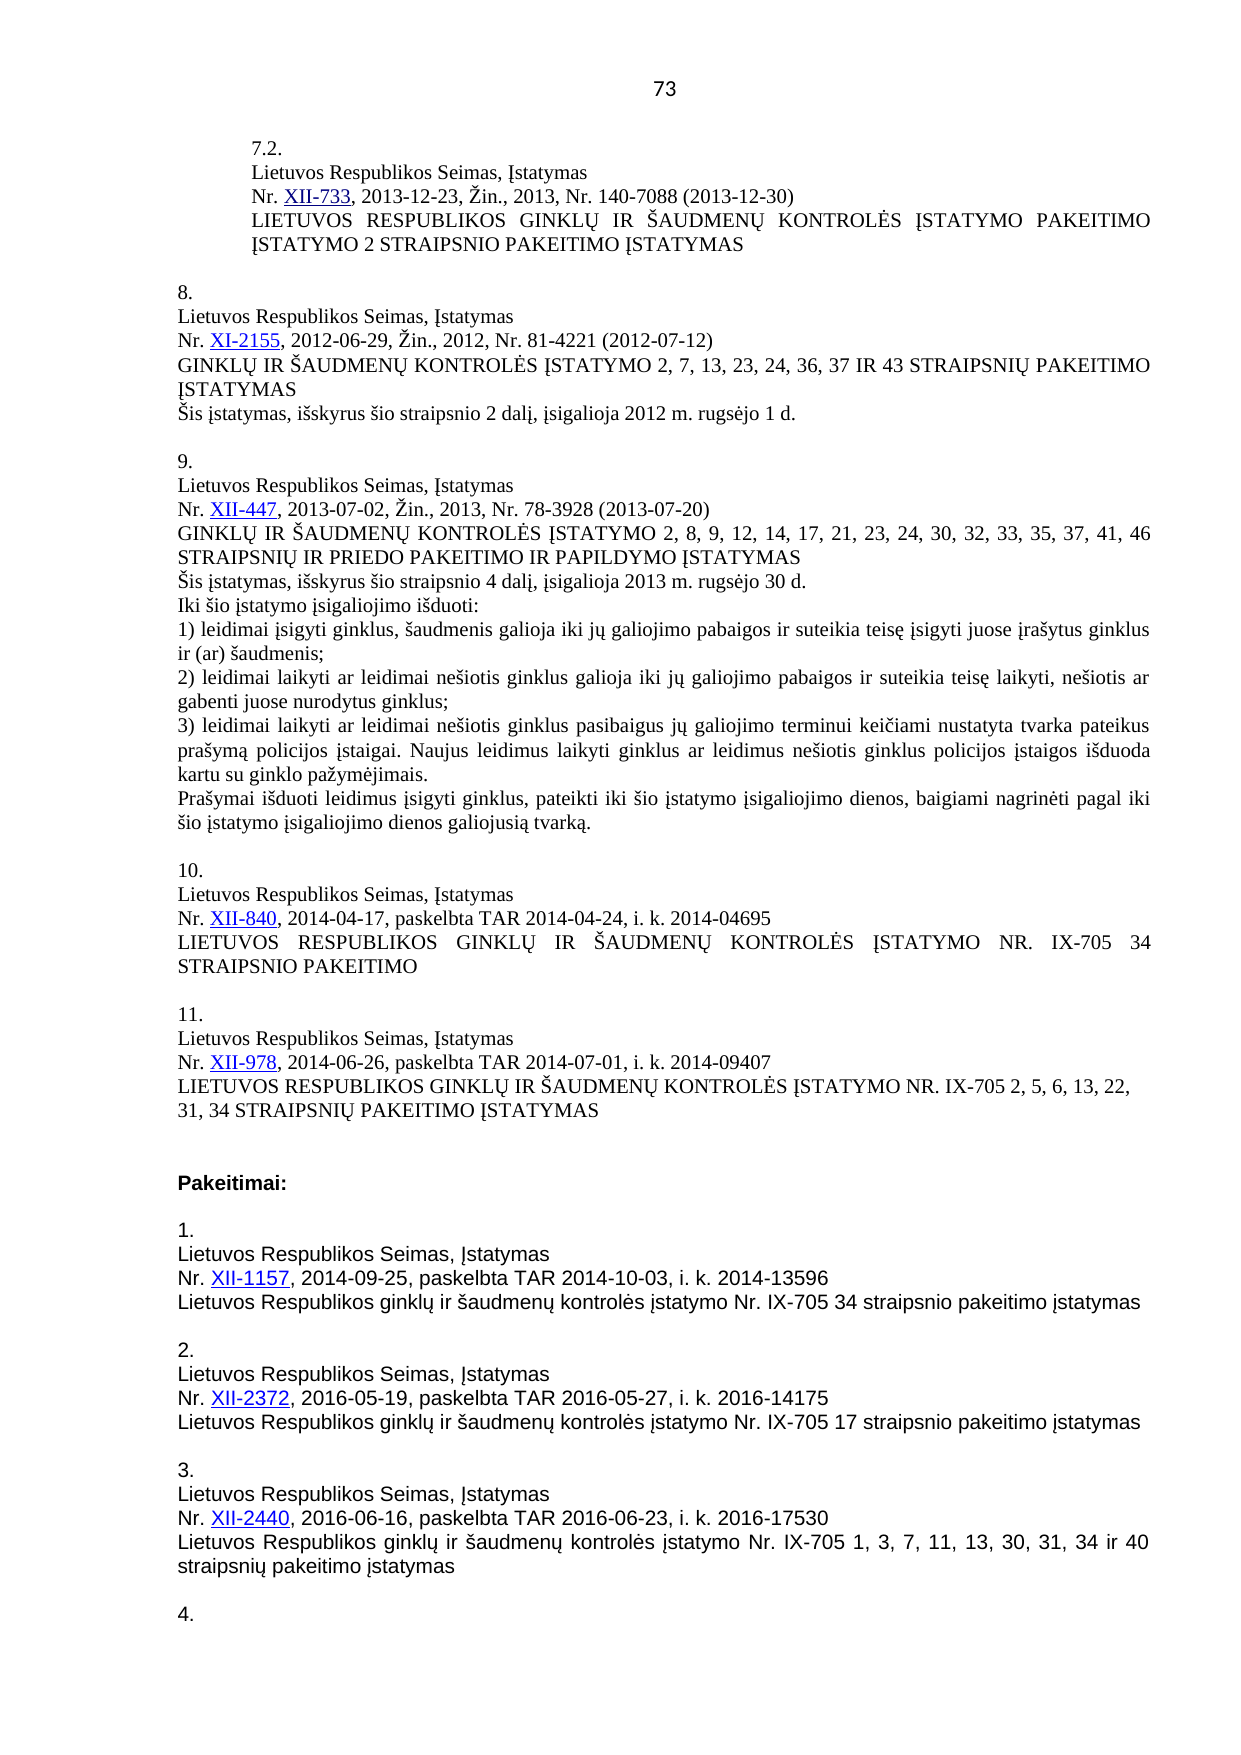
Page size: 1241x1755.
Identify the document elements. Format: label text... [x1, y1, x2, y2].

text 10. [177, 858, 1152, 882]
text Nr. XII-733, 2013-12-23, Žin., 2013, Nr. 140-7088 (2013-12-30) [177, 184, 1152, 208]
text Šis įstatymas, išskyrus šio straipsnio 4 dalį, įsigalioja 2013 m. rugsėjo 30 d. [177, 569, 1152, 593]
text GINKLŲ IR ŠAUDMENŲ KONTROLĖS ĮSTATYMO 2, 8, 9, 12, 14, 17, 21, 23, 24, 30, 32, 33, 35, 37, 41, 46 STRAIPSNIŲ IR PRIEDO PAKEITIMO IR PAPILDYMO ĮSTATYMAS [177, 521, 1152, 569]
text Lietuvos Respublikos Seimas, Įstatymas [177, 1026, 1152, 1050]
text Pakeitimai: [177, 1170, 1152, 1194]
text Lietuvos Respublikos Seimas, Įstatymas [177, 160, 1152, 184]
text GINKLŲ IR ŠAUDMENŲ KONTROLĖS ĮSTATYMO 2, 7, 13, 23, 24, 36, 37 IR 43 STRAIPSNIŲ PAKEITIMO ĮSTATYMAS [177, 352, 1152, 401]
text 3. [177, 1458, 1152, 1482]
text Nr. XII-447, 2013-07-02, Žin., 2013, Nr. 78-3928 (2013-07-20) [177, 497, 1152, 521]
text Iki šio įstatymo įsigaliojimo išduoti: [177, 593, 1152, 617]
text Lietuvos Respublikos ginklų ir šaudmenų kontrolės įstatymo Nr. IX-705 34 straipsnio pakeitimo įstatymas [177, 1290, 1152, 1314]
text Lietuvos Respublikos Seimas, Įstatymas [177, 304, 1152, 328]
text Nr. XII-978, 2014-06-26, paskelbta TAR 2014-07-01, i. k. 2014-09407 [177, 1050, 1152, 1074]
text 3) leidimai laikyti ar leidimai nešiotis ginklus pasibaigus jų galiojimo terminui keičiami nustatyta tvarka pateikus prašymą policijos įstaigai. Naujus leidimus laikyti ginklus ar leidimus nešiotis ginklus policijos įstaigos išduoda kartu su ginklo pažymėjimais. [177, 713, 1152, 786]
text Nr. XII-1157, 2014-09-25, paskelbta TAR 2014-10-03, i. k. 2014-13596 [177, 1266, 1152, 1290]
text LIETUVOS RESPUBLIKOS GINKLŲ IR ŠAUDMENŲ KONTROLĖS ĮSTATYMO PAKEITIMO ĮSTATYMO 2 STRAIPSNIO PAKEITIMO ĮSTATYMAS [251, 208, 1152, 256]
text 2. [177, 1338, 1152, 1362]
text LIETUVOS RESPUBLIKOS GINKLŲ IR ŠAUDMENŲ KONTROLĖS ĮSTATYMO NR. IX-705 34 STRAIPSNIO PAKEITIMO [177, 930, 1152, 978]
text Nr. XII-2440, 2016-06-16, paskelbta TAR 2016-06-23, i. k. 2016-17530 [177, 1506, 1152, 1530]
text Šis įstatymas, išskyrus šio straipsnio 2 dalį, įsigalioja 2012 m. rugsėjo 1 d. [177, 401, 1152, 425]
text 11. [177, 1002, 1152, 1026]
text Lietuvos Respublikos Seimas, Įstatymas [177, 882, 1152, 906]
text Lietuvos Respublikos Seimas, Įstatymas [177, 1242, 1152, 1266]
text 2) leidimai laikyti ar leidimai nešiotis ginklus galioja iki jų galiojimo pabaigos ir suteikia teisę laikyti, nešiotis ar gabenti juose nurodytus ginklus; [177, 665, 1152, 713]
text Nr. XII-840, 2014-04-17, paskelbta TAR 2014-04-24, i. k. 2014-04695 [177, 906, 1152, 930]
text 1) leidimai įsigyti ginklus, šaudmenis galioja iki jų galiojimo pabaigos ir suteikia teisę įsigyti juose įrašytus ginklus ir (ar) šaudmenis; [177, 617, 1152, 665]
text Lietuvos Respublikos ginklų ir šaudmenų kontrolės įstatymo Nr. IX-705 1, 3, 7, 11, 13, 30, 31, 34 ir 40 straipsnių pakeitimo įstatymas [177, 1530, 1152, 1578]
text LIETUVOS RESPUBLIKOS GINKLŲ IR ŠAUDMENŲ KONTROLĖS ĮSTATYMO NR. IX-705 2, 5, 6, 13, 22, 31, 34 STRAIPSNIŲ PAKEITIMO ĮSTATYMAS [177, 1074, 1152, 1122]
text Lietuvos Respublikos Seimas, Įstatymas [177, 1362, 1152, 1386]
text 9. [177, 449, 1152, 473]
text 8. [177, 280, 1152, 304]
text Nr. XI-2155, 2012-06-29, Žin., 2012, Nr. 81-4221 (2012-07-12) [177, 328, 1152, 352]
text Lietuvos Respublikos Seimas, Įstatymas [177, 1482, 1152, 1506]
text Lietuvos Respublikos ginklų ir šaudmenų kontrolės įstatymo Nr. IX-705 17 straipsnio pakeitimo įstatymas [177, 1410, 1152, 1434]
text 1. [177, 1218, 1152, 1242]
text Lietuvos Respublikos Seimas, Įstatymas [177, 473, 1152, 497]
text Nr. XII-2372, 2016-05-19, paskelbta TAR 2016-05-27, i. k. 2016-14175 [177, 1386, 1152, 1410]
text 4. [177, 1602, 1152, 1626]
text Prašymai išduoti leidimus įsigyti ginklus, pateikti iki šio įstatymo įsigaliojimo dienos, baigiami nagrinėti pagal iki šio įstatymo įsigaliojimo dienos galiojusią tvarką. [177, 786, 1152, 834]
text 7.2. [177, 136, 1152, 160]
